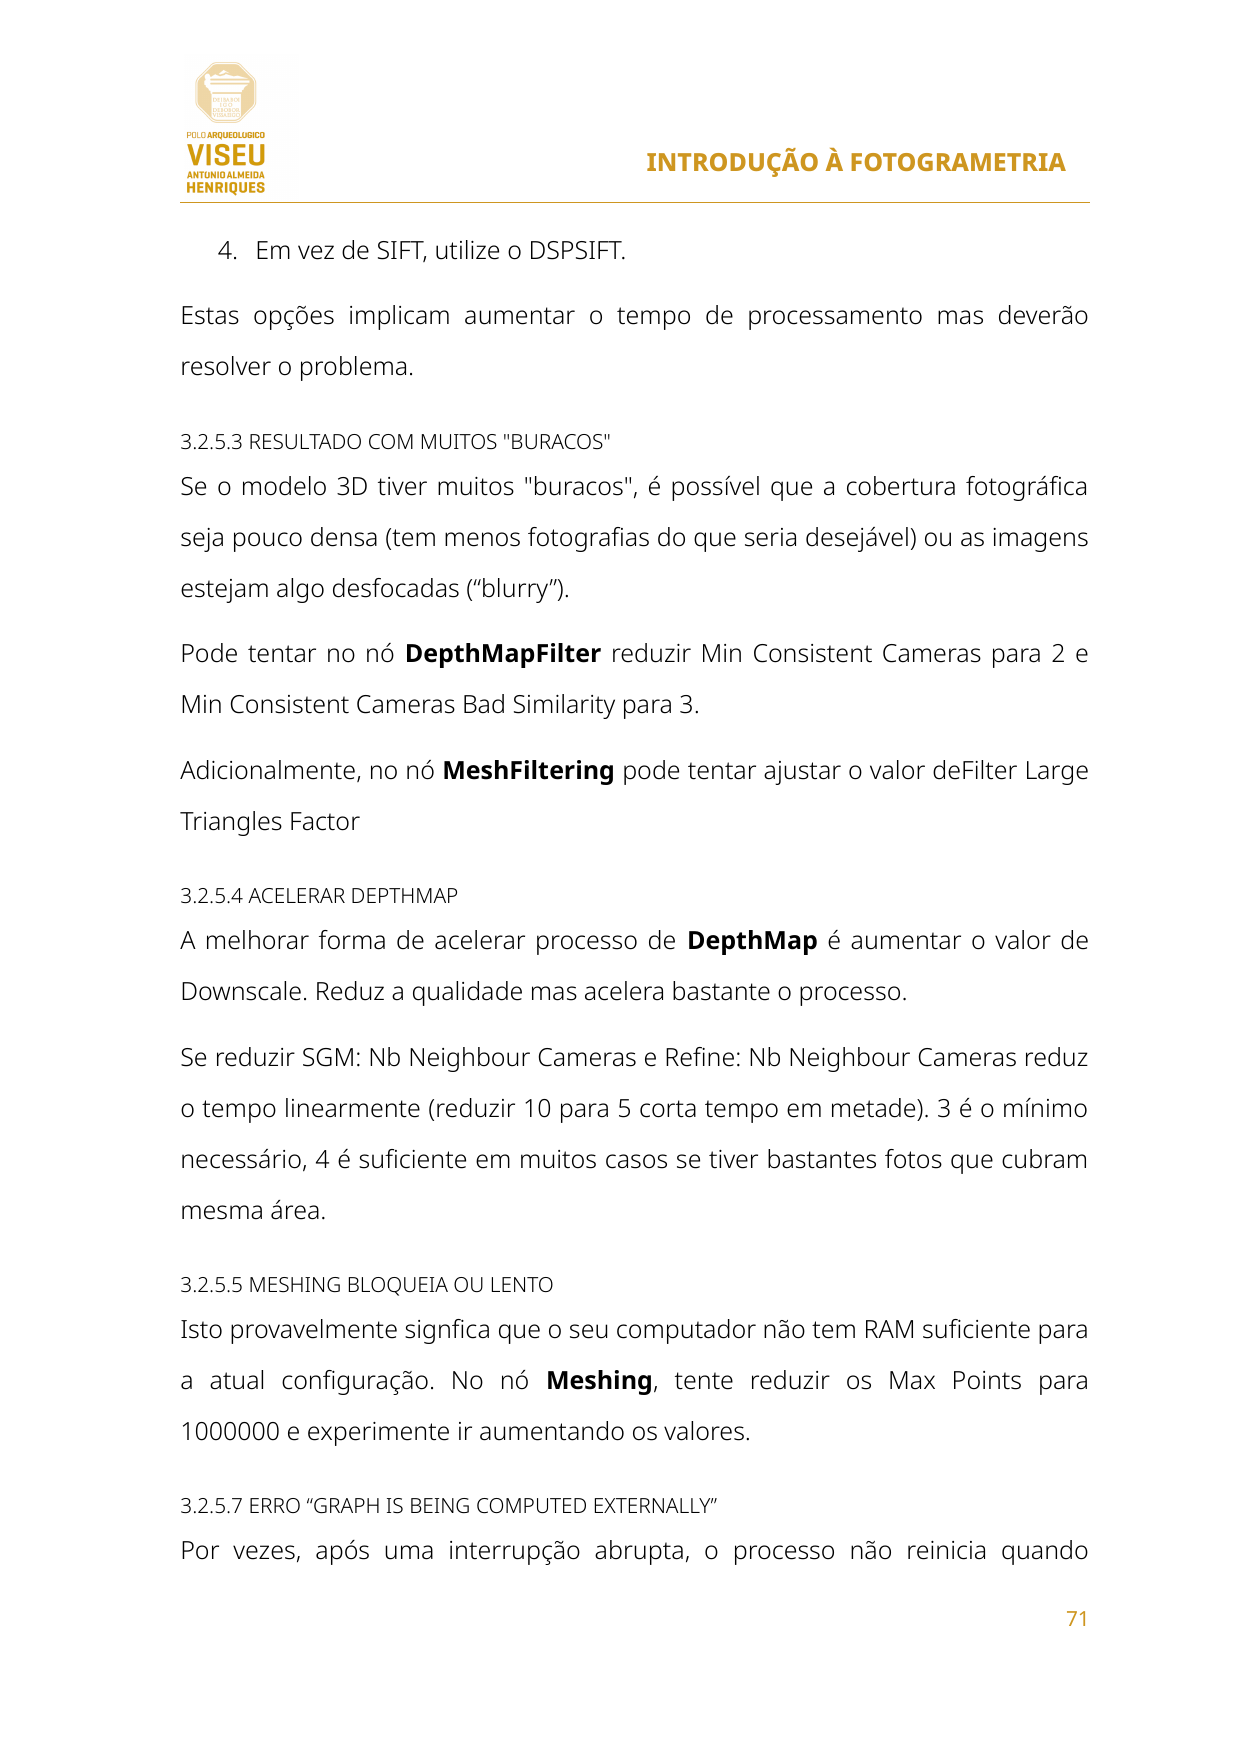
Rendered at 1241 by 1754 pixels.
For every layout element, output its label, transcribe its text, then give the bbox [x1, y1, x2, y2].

text Se o modelo 3D tiver muitos "buracos", é possível que a cobertura fotográfica seja pouco densa (tem menos fotografias do que seria desejável) ou as imagens estejam algo desfocadas (“blurry”). [180, 468, 1090, 604]
text Adicionalmente, no nó MeshFiltering pode tentar ajustar o valor deFilter Large Triangles Factor [180, 752, 1090, 838]
subtitle 3.2.5.3 Resultado com muitos "buracos" [180, 427, 1090, 456]
list Em vez de SIFT, utilize o DSPSIFT. [218, 232, 1090, 266]
text Isto provavelmente signfica que o seu computador não tem RAM suficiente para a atual configuração. No nó Meshing, tente reduzir os Max Points para 1000000 e experimente ir aumentando os valores. [180, 1311, 1090, 1448]
subtitle 3.2.5.4 Acelerar DepthMap [180, 882, 1090, 910]
picture [184, 54, 300, 202]
text Pode tentar no nó DepthMapFilter reduzir Min Consistent Cameras para 2 e Min Consistent Cameras Bad Similarity para 3. [180, 636, 1090, 721]
text A melhorar forma de acelerar processo de DepthMap é aumentar o valor de Downscale. Reduz a qualidade mas acelera bastante o processo. [180, 923, 1090, 1008]
text Se reduzir SGM: Nb Neighbour Cameras e Refine: Nb Neighbour Cameras reduz o tempo linearmente (reduzir 10 para 5 corta tempo em metade). 3 é o mínimo necessário, 4 é suficiente em muitos casos se tiver bastantes fotos que cubram mesma área. [180, 1039, 1090, 1226]
text Por vezes, após uma interrupção abrupta, o processo não reinicia quando [180, 1533, 1090, 1567]
subtitle 3.2.5.5 Meshing bloqueia ou lento [180, 1271, 1090, 1299]
subtitle 3.2.5.7 ERRO “Graph is being computed externally” [180, 1492, 1090, 1520]
text Estas opções implicam aumentar o tempo de processamento mas deverão resolver o problema. [180, 298, 1090, 383]
